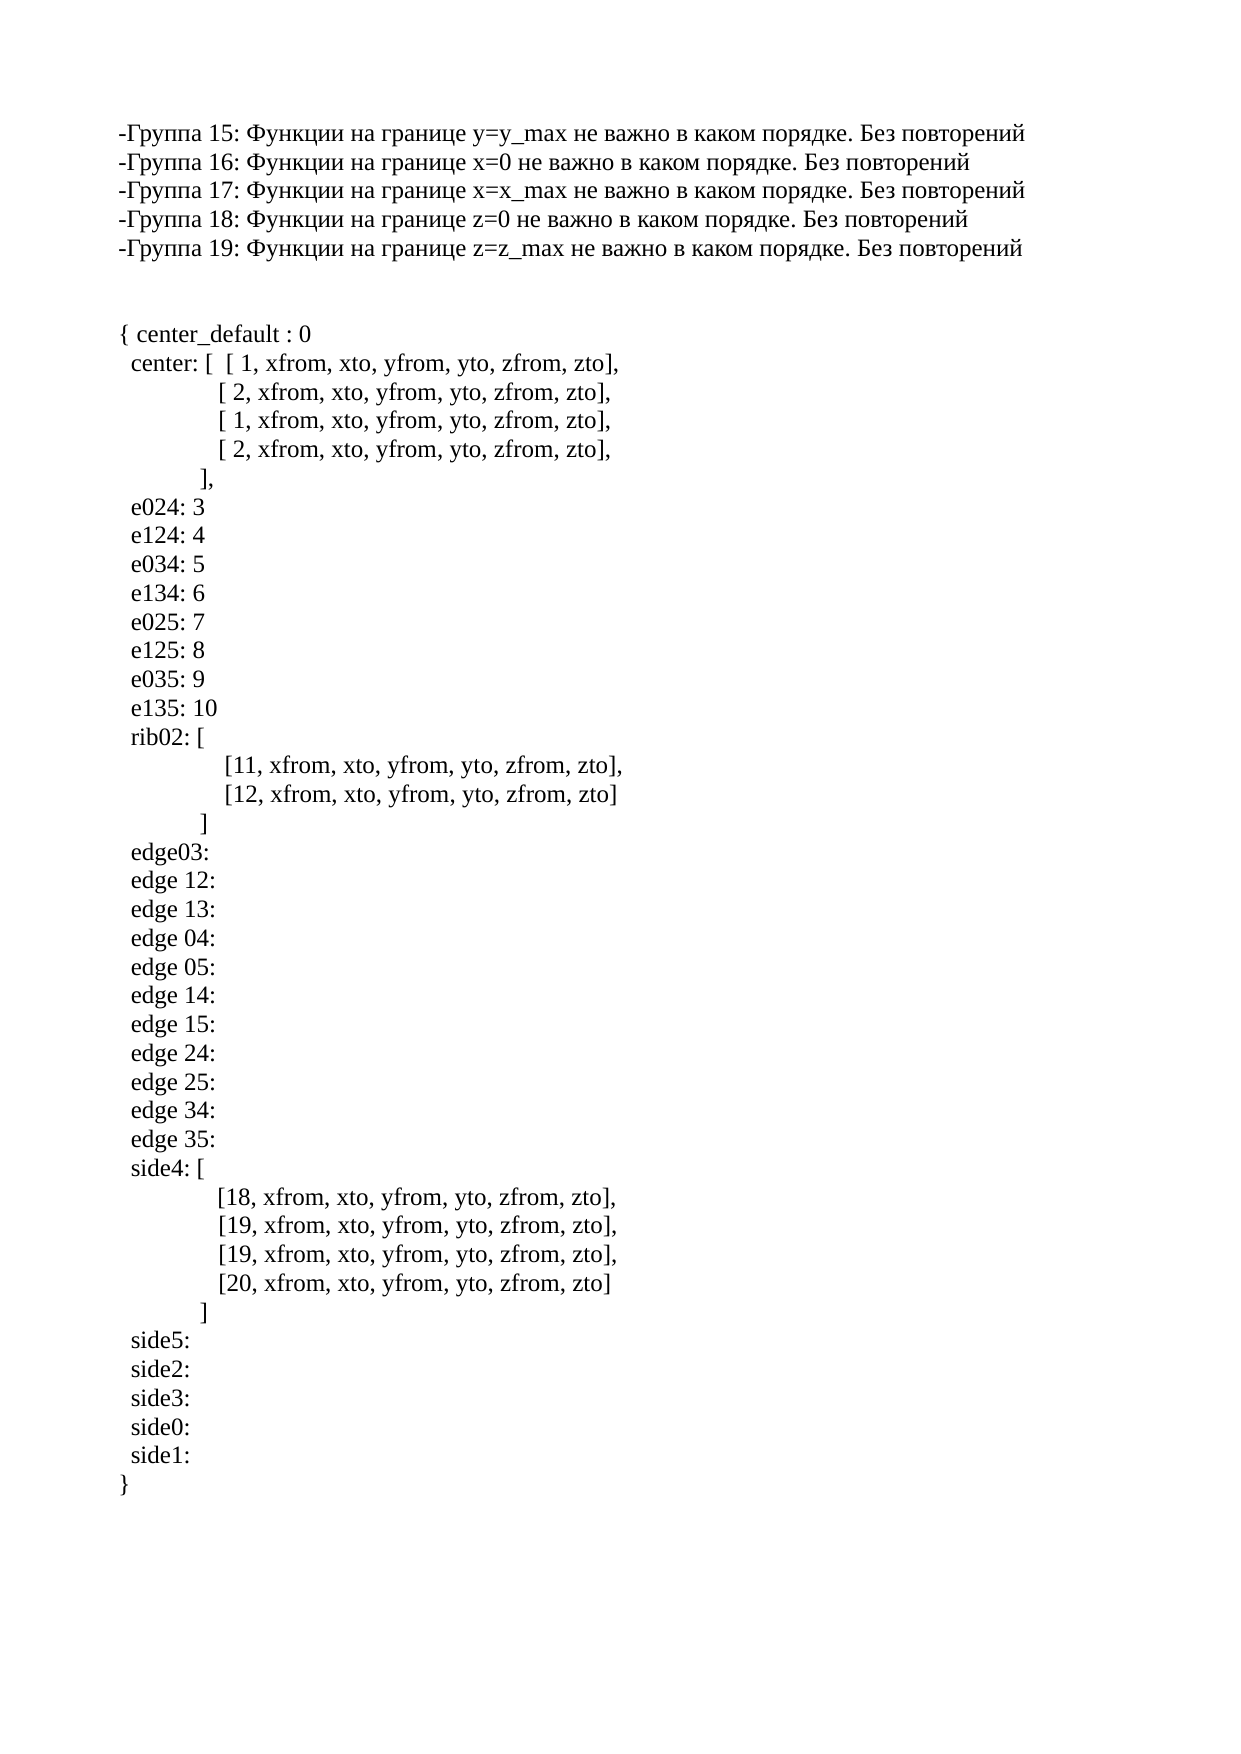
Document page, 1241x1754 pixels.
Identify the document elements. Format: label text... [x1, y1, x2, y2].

text ] [118, 808, 1122, 837]
text [19, xfrom, xto, yfrom, yto, zfrom, zto], [118, 1239, 1122, 1268]
text edge 05: [118, 952, 1122, 981]
text edge 35: [118, 1124, 1122, 1153]
text { center_default : 0 [118, 319, 1122, 348]
text side3: [118, 1383, 1122, 1412]
text } [118, 1469, 1122, 1498]
text e024: 3 [118, 492, 1122, 521]
text edge 34: [118, 1096, 1122, 1124]
text edge03: [118, 837, 1122, 866]
text e124: 4 [118, 521, 1122, 549]
text edge 13: [118, 894, 1122, 923]
text edge 14: [118, 981, 1122, 1009]
text ] [118, 1297, 1122, 1326]
text edge 25: [118, 1067, 1122, 1096]
text center: [ [ 1, xfrom, xto, yfrom, yto, zfrom, zto], [118, 348, 1122, 377]
text side4: [ [118, 1153, 1122, 1182]
text edge 04: [118, 923, 1122, 952]
text [12, xfrom, xto, yfrom, yto, zfrom, zto] [118, 779, 1122, 808]
text e035: 9 [118, 664, 1122, 693]
text [20, xfrom, xto, yfrom, yto, zfrom, zto] [118, 1268, 1122, 1297]
text side0: [118, 1412, 1122, 1441]
text e135: 10 [118, 693, 1122, 722]
text -Группа 19: Функции на границе z=z_max не важно в каком порядке. Без повторений [118, 233, 1122, 262]
text [ 2, xfrom, xto, yfrom, yto, zfrom, zto], [118, 434, 1122, 463]
text -Группа 15: Функции на границе y=y_max не важно в каком порядке. Без повторений [118, 118, 1122, 147]
text [19, xfrom, xto, yfrom, yto, zfrom, zto], [118, 1211, 1122, 1239]
text e125: 8 [118, 636, 1122, 664]
text rib02: [ [118, 722, 1122, 751]
text side2: [118, 1354, 1122, 1383]
text [11, xfrom, xto, yfrom, yto, zfrom, zto], [118, 751, 1122, 779]
text [ 2, xfrom, xto, yfrom, yto, zfrom, zto], [118, 377, 1122, 406]
text edge 24: [118, 1038, 1122, 1067]
text [18, xfrom, xto, yfrom, yto, zfrom, zto], [118, 1182, 1122, 1211]
text side1: [118, 1441, 1122, 1469]
text edge 15: [118, 1009, 1122, 1038]
text -Группа 16: Функции на границе x=0 не важно в каком порядке. Без повторений [118, 147, 1122, 176]
text -Группа 17: Функции на границе x=x_max не важно в каком порядке. Без повторений [118, 176, 1122, 204]
text e025: 7 [118, 607, 1122, 636]
text -Группа 18: Функции на границе z=0 не важно в каком порядке. Без повторений [118, 204, 1122, 233]
text ], [118, 463, 1122, 492]
text [ 1, xfrom, xto, yfrom, yto, zfrom, zto], [118, 406, 1122, 434]
text side5: [118, 1326, 1122, 1354]
text edge 12: [118, 866, 1122, 894]
text e134: 6 [118, 578, 1122, 607]
text e034: 5 [118, 549, 1122, 578]
